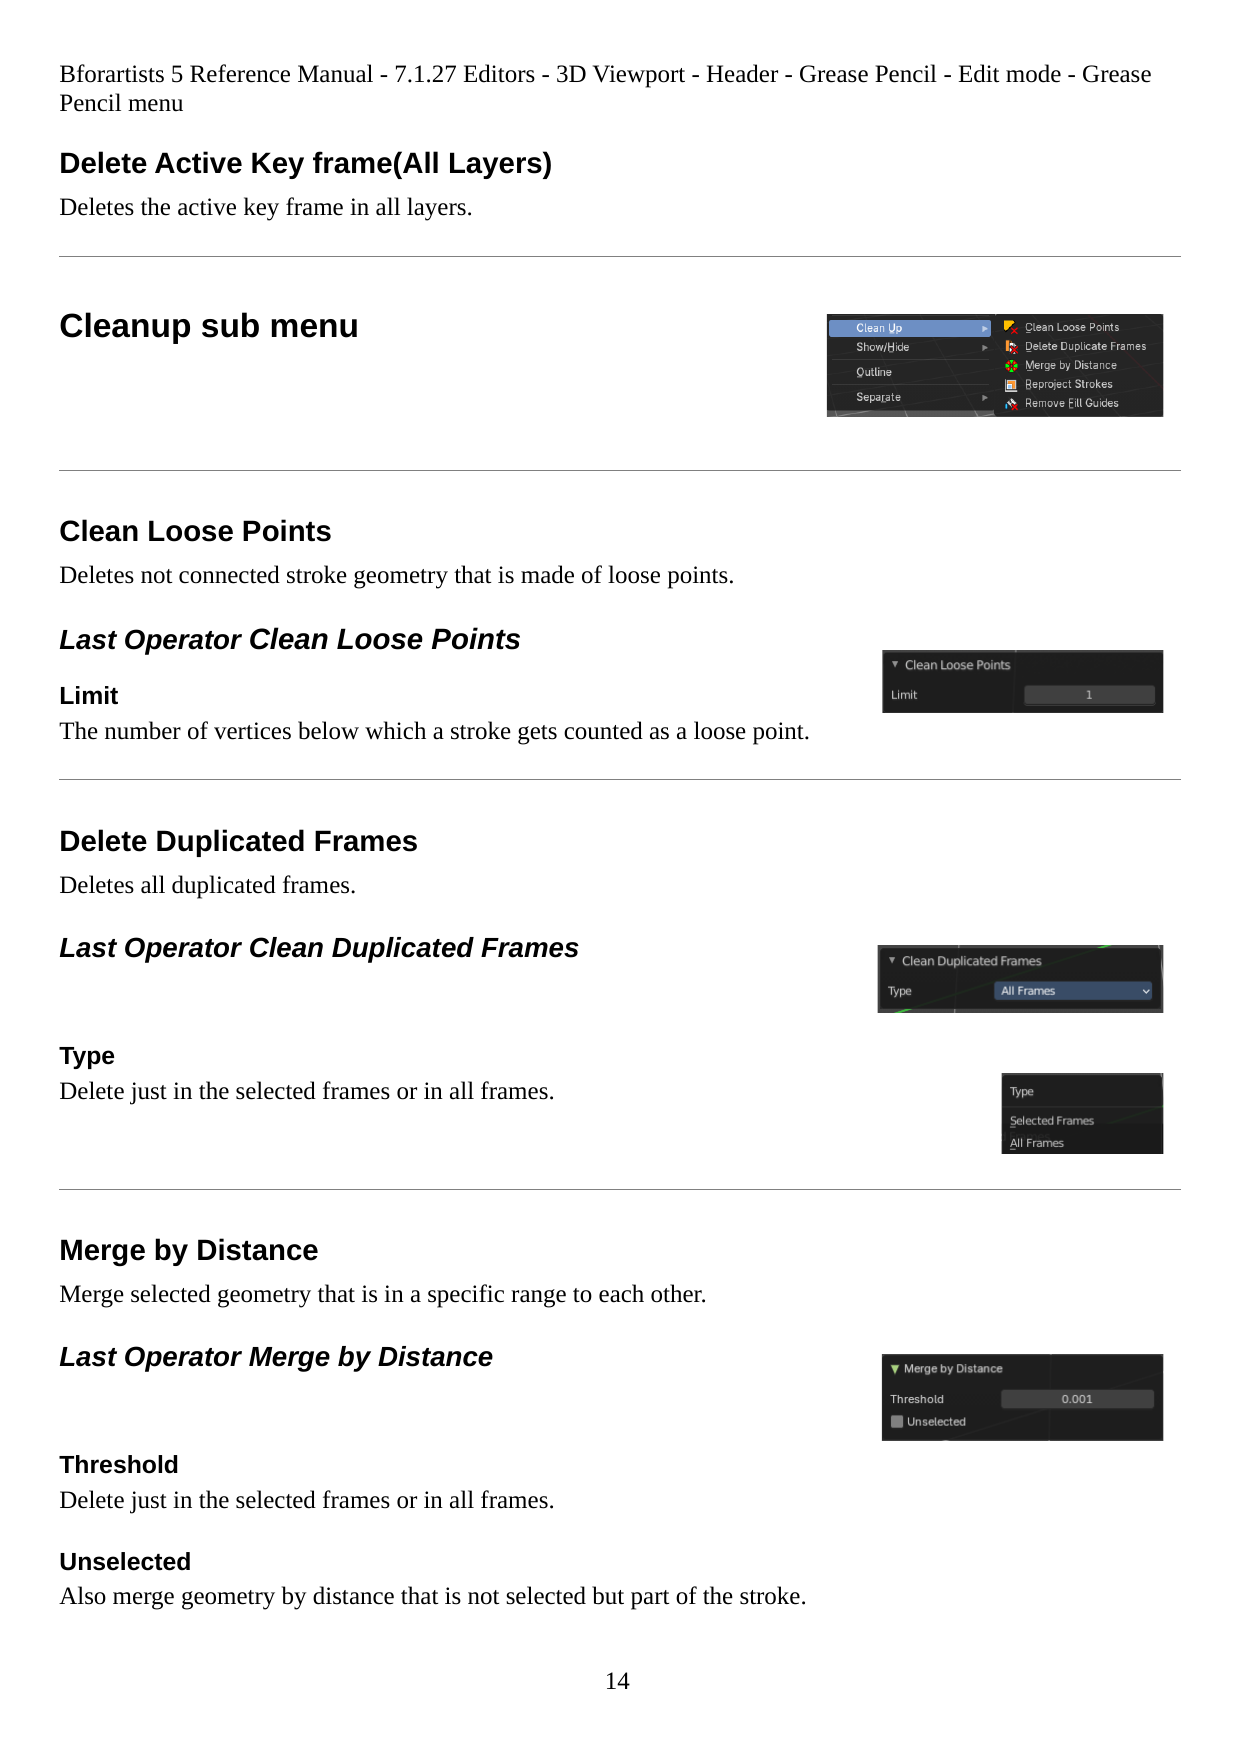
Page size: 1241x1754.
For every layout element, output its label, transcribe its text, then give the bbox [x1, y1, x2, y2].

subtitle Last Operator Merge by Distance [59, 1341, 1181, 1372]
picture [881, 1354, 1164, 1441]
subtitle Cleanup sub menu [59, 306, 1181, 345]
text Also merge geometry by distance that is not selected but part of the stroke. [59, 1581, 1181, 1610]
subtitle Delete Duplicated Frames [59, 823, 1181, 857]
subtitle Last Operator Clean Duplicated Frames [59, 931, 1181, 963]
picture [1001, 1073, 1164, 1154]
subtitle Last Operator Clean Loose Points [59, 622, 1181, 656]
text Delete just in the selected frames or in all frames. [59, 1076, 1001, 1104]
text Deletes the active key frame in all layers. [59, 192, 1181, 221]
text Merge selected geometry that is in a specific range to each other. [59, 1279, 1181, 1308]
picture [877, 945, 1164, 1013]
text The number of vertices below which a stroke gets counted as a loose point. [59, 716, 1181, 744]
text Deletes all duplicated frames. [59, 870, 1181, 898]
subtitle Merge by Distance [59, 1233, 1181, 1266]
subtitle Clean Loose Points [59, 514, 1181, 548]
text Deletes not connected stroke geometry that is made of loose points. [59, 561, 1181, 589]
subtitle [1164, 681, 1181, 709]
subtitle Type [59, 1041, 1181, 1069]
subtitle Delete Active Key frame(All Layers) [59, 146, 1181, 180]
picture [826, 314, 1164, 417]
subtitle Unselected [59, 1547, 1181, 1575]
subtitle Limit [59, 681, 882, 709]
text Delete just in the selected frames or in all frames. [59, 1485, 1181, 1514]
picture [882, 650, 1164, 713]
subtitle Threshold [59, 1450, 1181, 1479]
